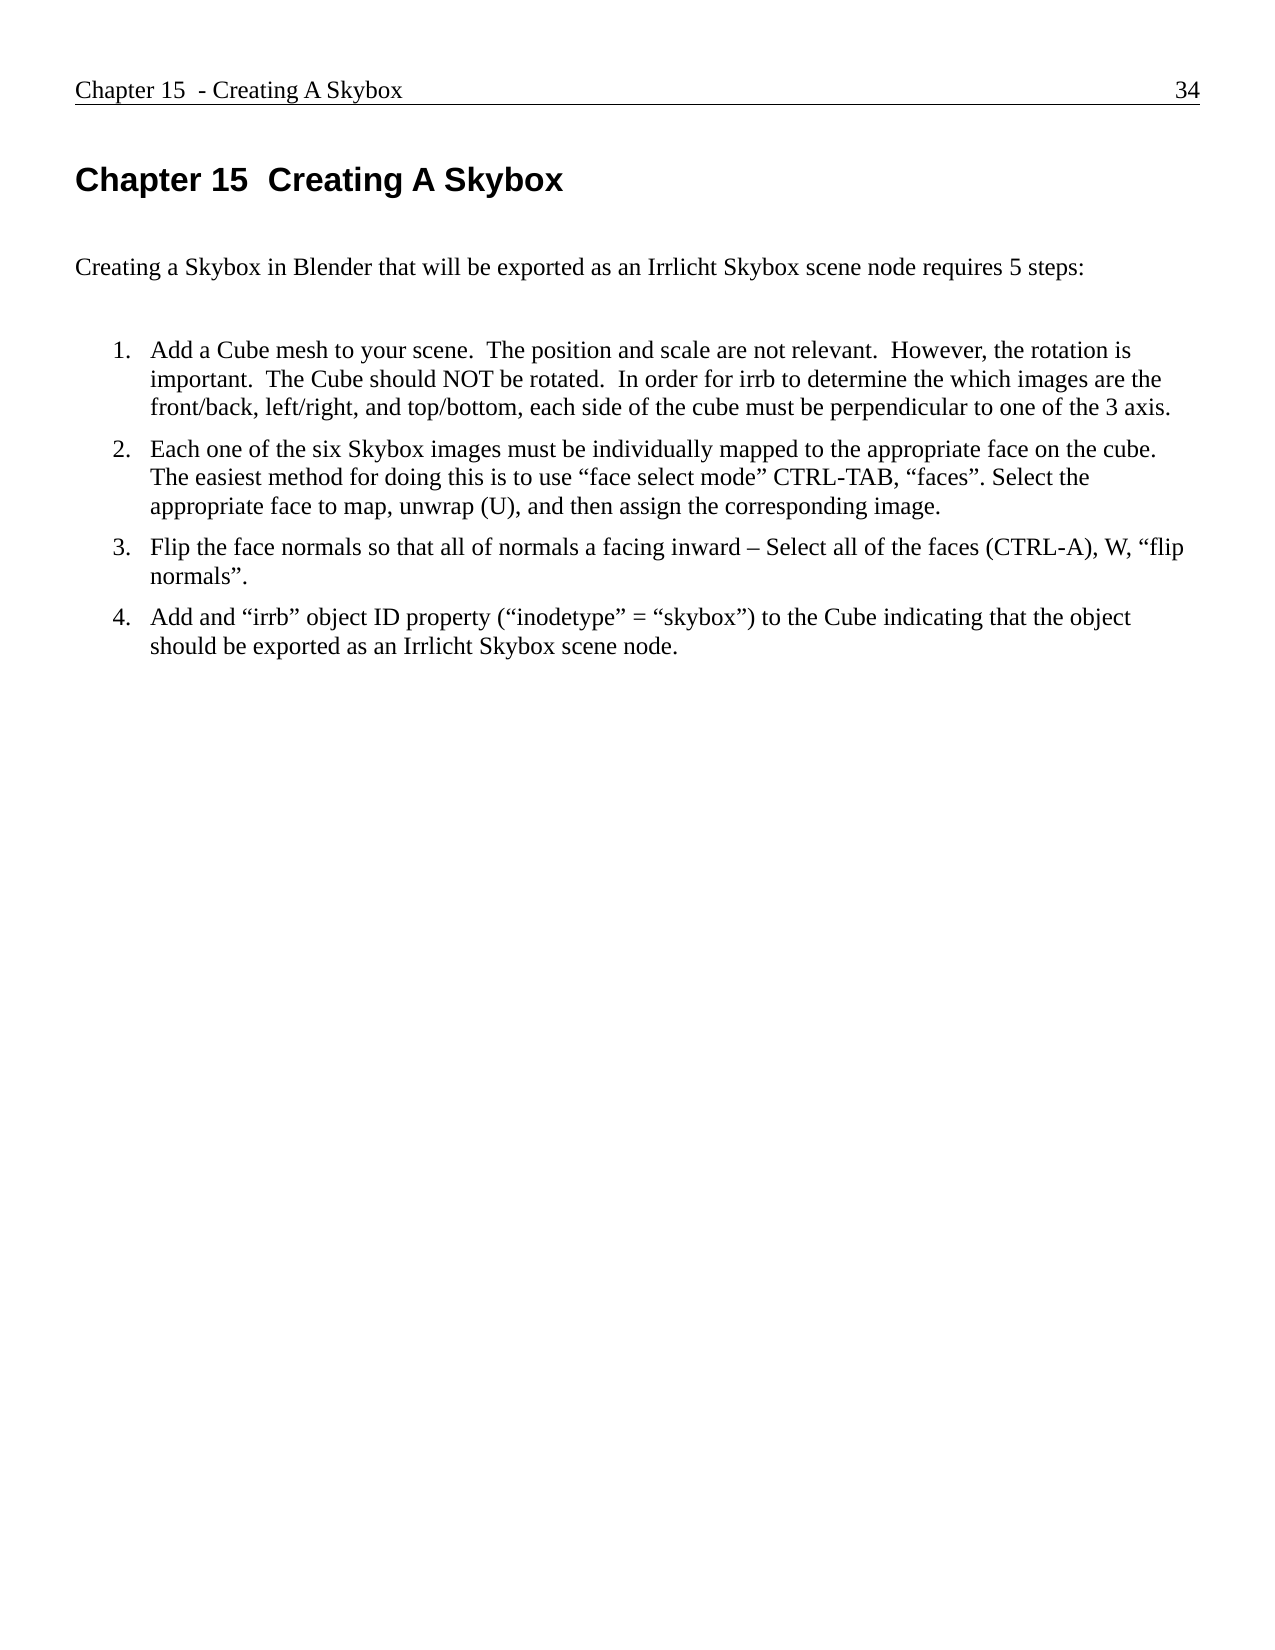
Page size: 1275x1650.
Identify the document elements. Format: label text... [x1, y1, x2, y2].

list Add and “irrb” object ID property (“inodetype” = “skybox”) to the Cube indicating that the object should be exported as an Irrlicht Skybox scene node. [112, 602, 1200, 660]
list Add a Cube mesh to your scene. The position and scale are not relevant. However, the rotation is important. The Cube should NOT be rotated. In order for irrb to determine the which images are the front/back, left/right, and top/bottom, each side of the cube must be perpendicular to one of the 3 axis. [112, 335, 1200, 421]
list Flip the face normals so that all of normals a facing inward – Select all of the faces (CTRL-A), W, “flip normals”. [112, 532, 1200, 590]
text Creating a Skybox in Blender that will be exported as an Irrlicht Skybox scene node requires 5 steps: [75, 252, 1200, 281]
subtitle Creating A Skybox [75, 160, 1200, 199]
list Each one of the six Skybox images must be individually mapped to the appropriate face on the cube. The easiest method for doing this is to use “face select mode” CTRL-TAB, “faces”. Select the appropriate face to map, unwrap (U), and then assign the corresponding image. [112, 434, 1200, 520]
